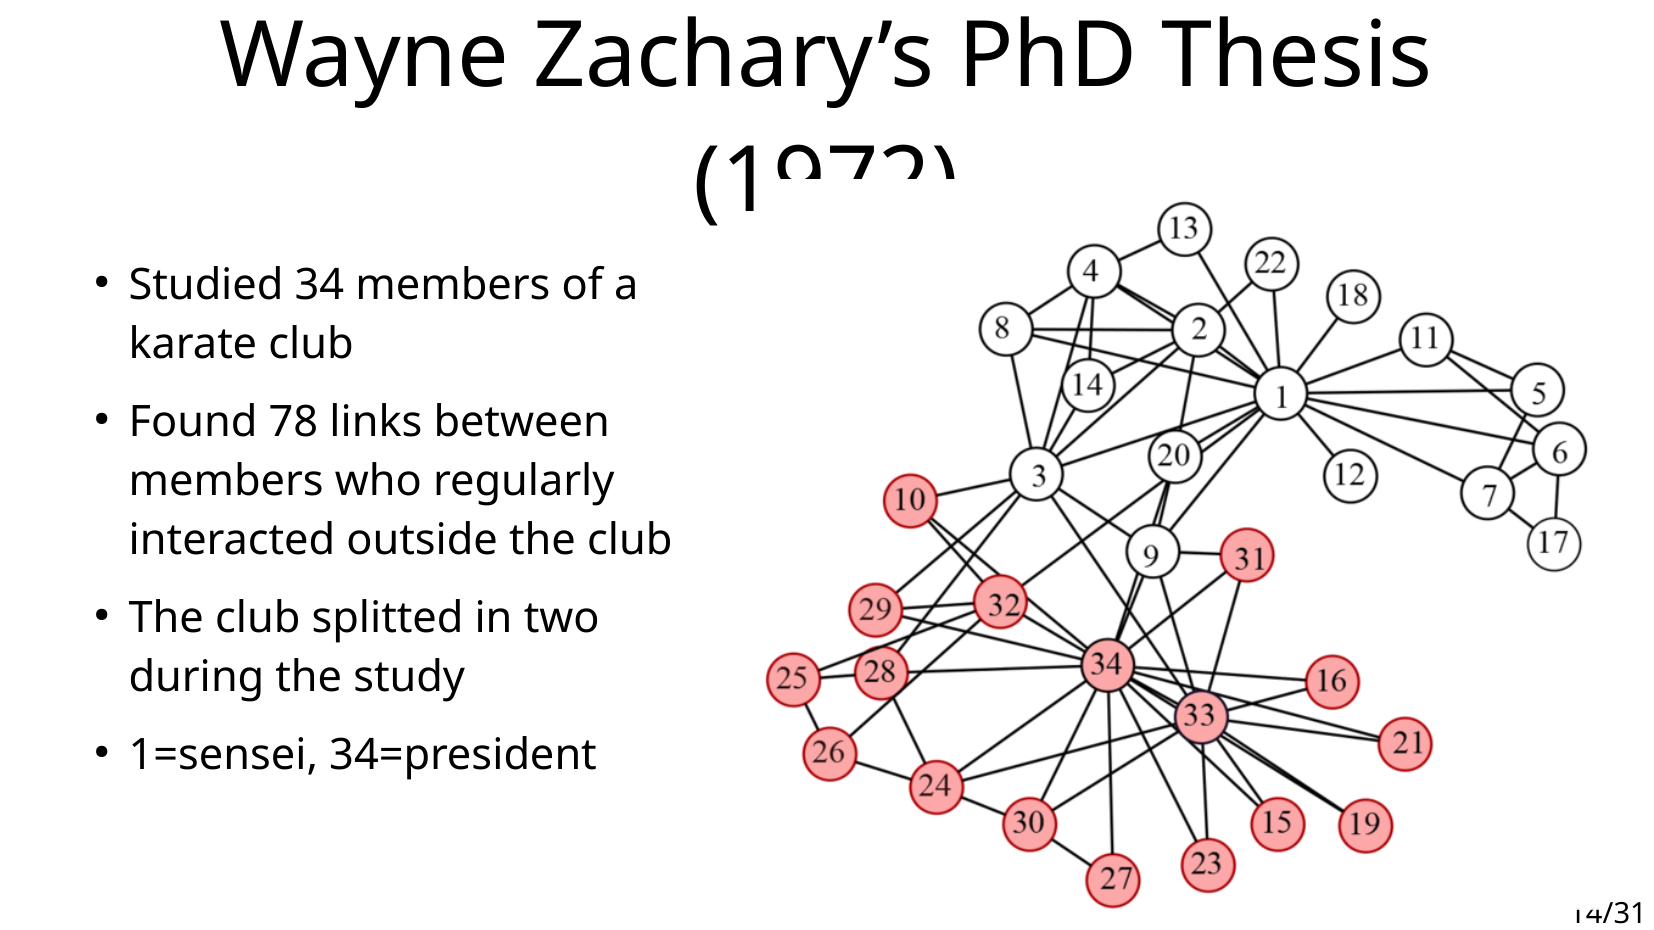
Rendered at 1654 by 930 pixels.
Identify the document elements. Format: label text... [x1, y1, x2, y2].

picture [765, 179, 1603, 911]
title Wayne Zachary’s PhD Thesis (1972) [82, 1, 1571, 225]
list Studied 34 members of a karate club Found 78 links between members who regularly interacted outside the club The club splitted in two during the study 1=sensei, 34=president [82, 253, 706, 793]
